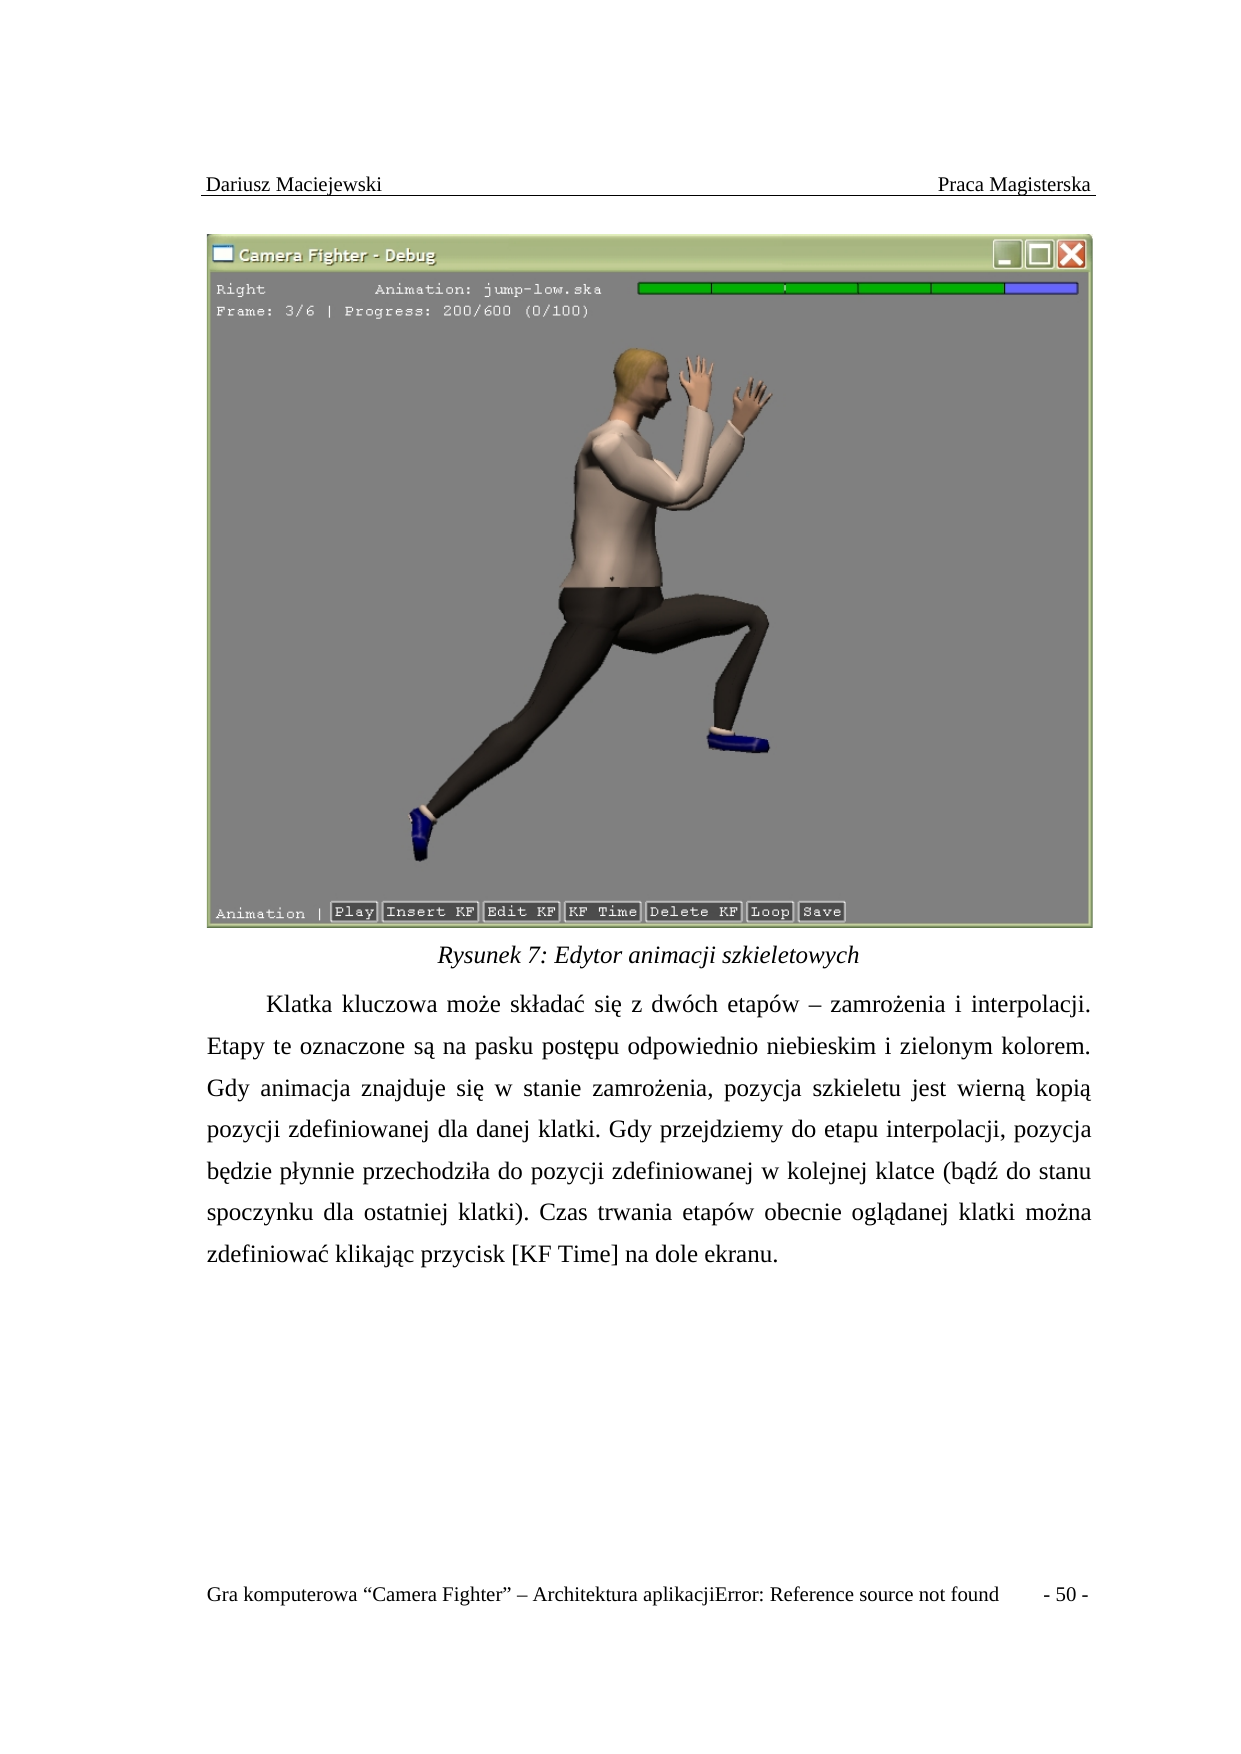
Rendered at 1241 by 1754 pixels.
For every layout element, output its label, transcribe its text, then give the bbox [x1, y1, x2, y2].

picture [206, 234, 1093, 928]
text Klatka kluczowa może składać się z dwóch etapów – zamrożenia i interpolacji. Etapy te oznaczone są na pasku postępu odpowiednio niebieskim i zielonym kolorem. Gdy animacja znajduje się w stanie zamrożenia, pozycja szkieletu jest wierną kopią pozycji zdefiniowanej dla danej klatki. Gdy przejdziemy do etapu interpolacji, pozycja będzie płynnie przechodziła do pozycji zdefiniowanej w kolejnej klatce (bądź do stanu spoczynku dla ostatniej klatki). Czas trwania etapów obecnie oglądanej klatki można zdefiniować klikając przycisk [KF Time] na dole ekranu. [207, 991, 1092, 1268]
text Rysunek 7: Edytor animacji szkieletowych [207, 928, 1092, 969]
